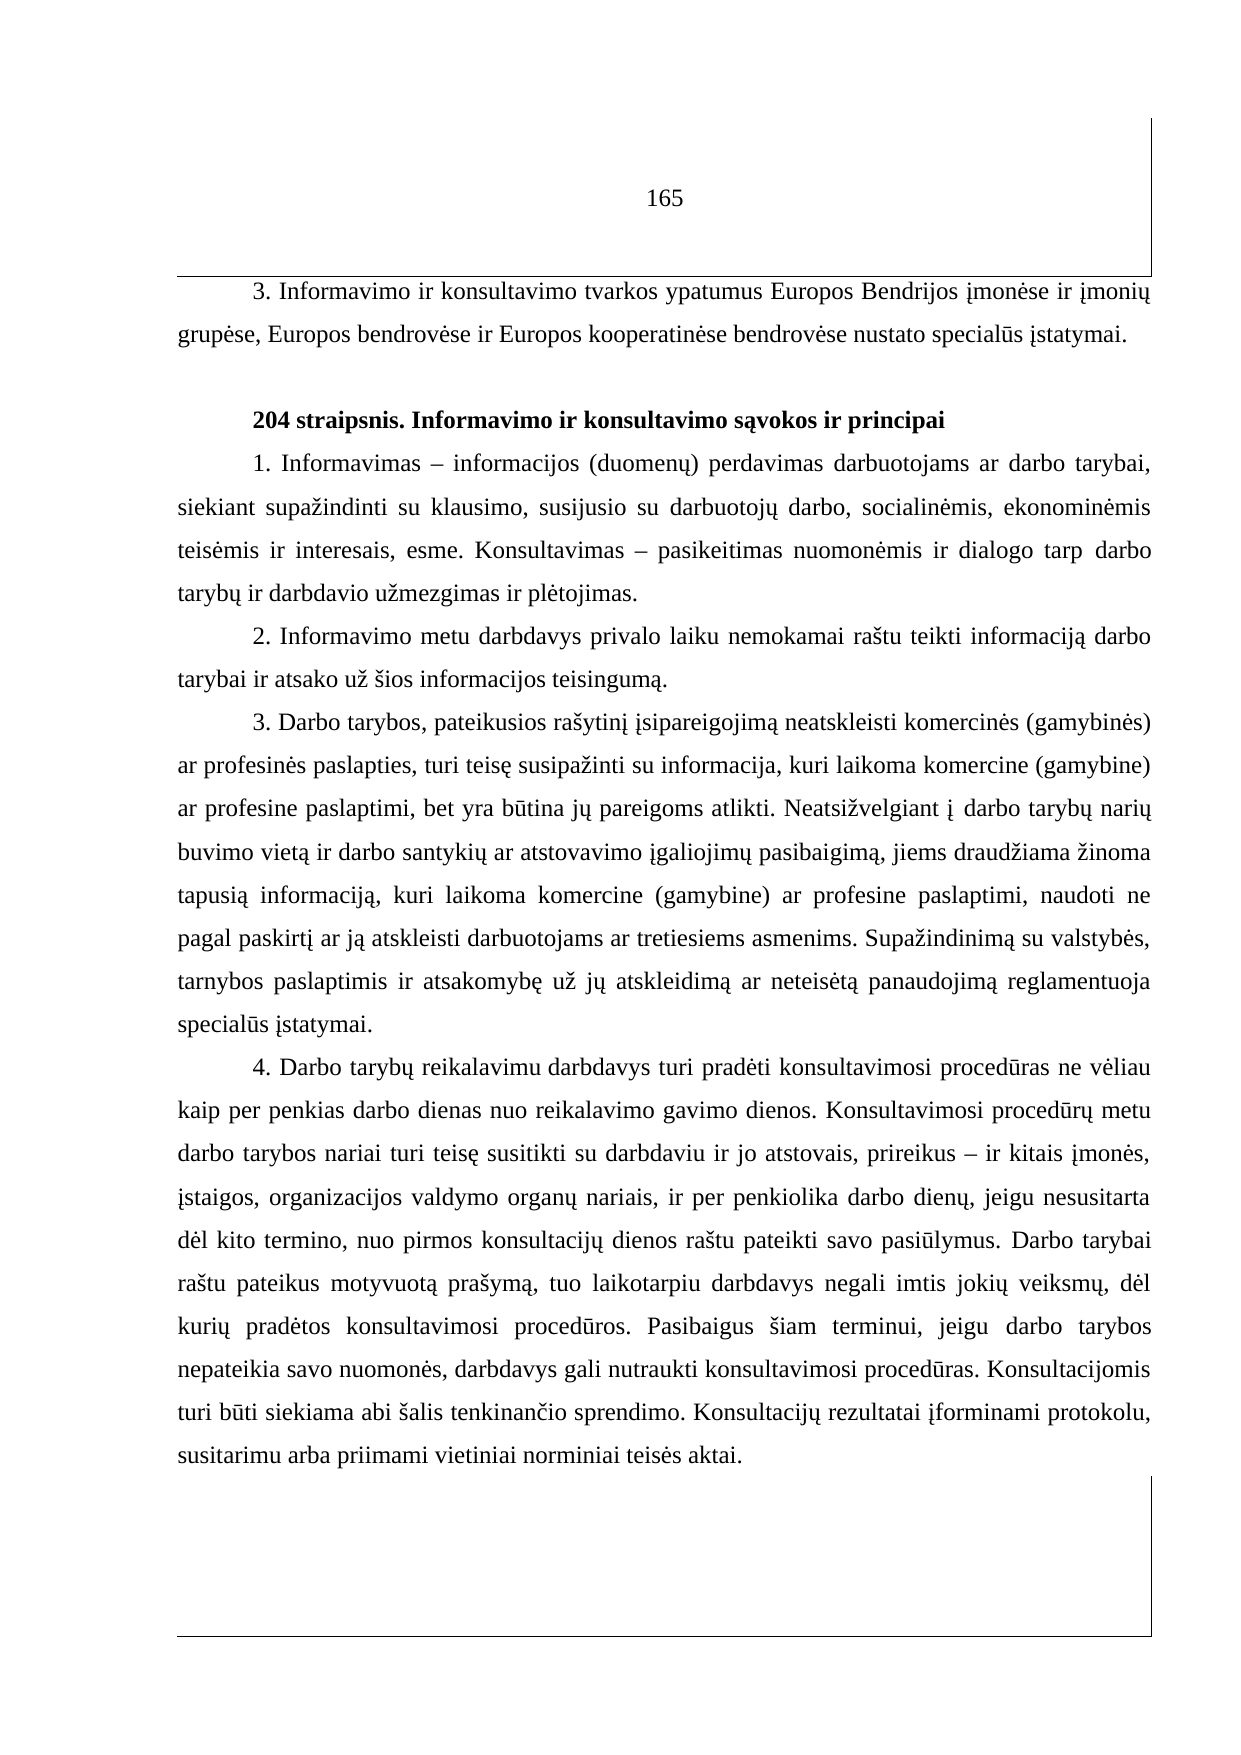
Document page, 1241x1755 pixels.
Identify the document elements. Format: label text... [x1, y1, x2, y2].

text 3. Darbo tarybos, pateikusios rašytinį įsipareigojimą neatskleisti komercinės (gamybinės) ar profesinės paslapties, turi teisę susipažinti su informacija, kuri laikoma komercine (gamybine) ar profesine paslaptimi, bet yra būtina jų pareigoms atlikti. Neatsižvelgiant į darbo tarybų narių buvimo vietą ir darbo santykių ar atstovavimo įgaliojimų pasibaigimą, jiems draudžiama žinoma tapusią informaciją, kuri laikoma komercine (gamybine) ar profesine paslaptimi, naudoti ne pagal paskirtį ar ją atskleisti darbuotojams ar tretiesiems asmenims. Supažindinimą su valstybės, tarnybos paslaptimis ir atsakomybę už jų atskleidimą ar neteisėtą panaudojimą reglamentuoja specialūs įstatymai. [177, 707, 1152, 1038]
text 2. Informavimo metu darbdavys privalo laiku nemokamai raštu teikti informaciją darbo tarybai ir atsako už šios informacijos teisingumą. [177, 621, 1152, 693]
text 3. Informavimo ir konsultavimo tvarkos ypatumus Europos Bendrijos įmonėse ir įmonių grupėse, Europos bendrovėse ir Europos kooperatinėse bendrovėse nustato specialūs įstatymai. [177, 276, 1152, 348]
text 1. Informavimas – informacijos (duomenų) perdavimas darbuotojams ar darbo tarybai, siekiant supažindinti su klausimo, susijusio su darbuotojų darbo, socialinėmis, ekonominėmis teisėmis ir interesais, esme. Konsultavimas – pasikeitimas nuomonėmis ir dialogo tarp darbo tarybų ir darbdavio užmezgimas ir plėtojimas. [177, 448, 1152, 607]
text 4. Darbo tarybų reikalavimu darbdavys turi pradėti konsultavimosi procedūras ne vėliau kaip per penkias darbo dienas nuo reikalavimo gavimo dienos. Konsultavimosi procedūrų metu darbo tarybos nariai turi teisę susitikti su darbdaviu ir jo atstovais, prireikus – ir kitais įmonės, įstaigos, organizacijos valdymo organų nariais, ir per penkiolika darbo dienų, jeigu nesusitarta dėl kito termino, nuo pirmos konsultacijų dienos raštu pateikti savo pasiūlymus. Darbo tarybai raštu pateikus motyvuotą prašymą, tuo laikotarpiu darbdavys negali imtis jokių veiksmų, dėl kurių pradėtos konsultavimosi procedūros. Pasibaigus šiam terminui, jeigu darbo tarybos nepateikia savo nuomonės, darbdavys gali nutraukti konsultavimosi procedūras. Konsultacijomis turi būti siekiama abi šalis tenkinančio sprendimo. Konsultacijų rezultatai įforminami protokolu, susitarimu arba priimami vietiniai norminiai teisės aktai. [177, 1052, 1152, 1469]
subtitle 204 straipsnis. Informavimo ir konsultavimo sąvokos ir principai [177, 405, 1152, 434]
